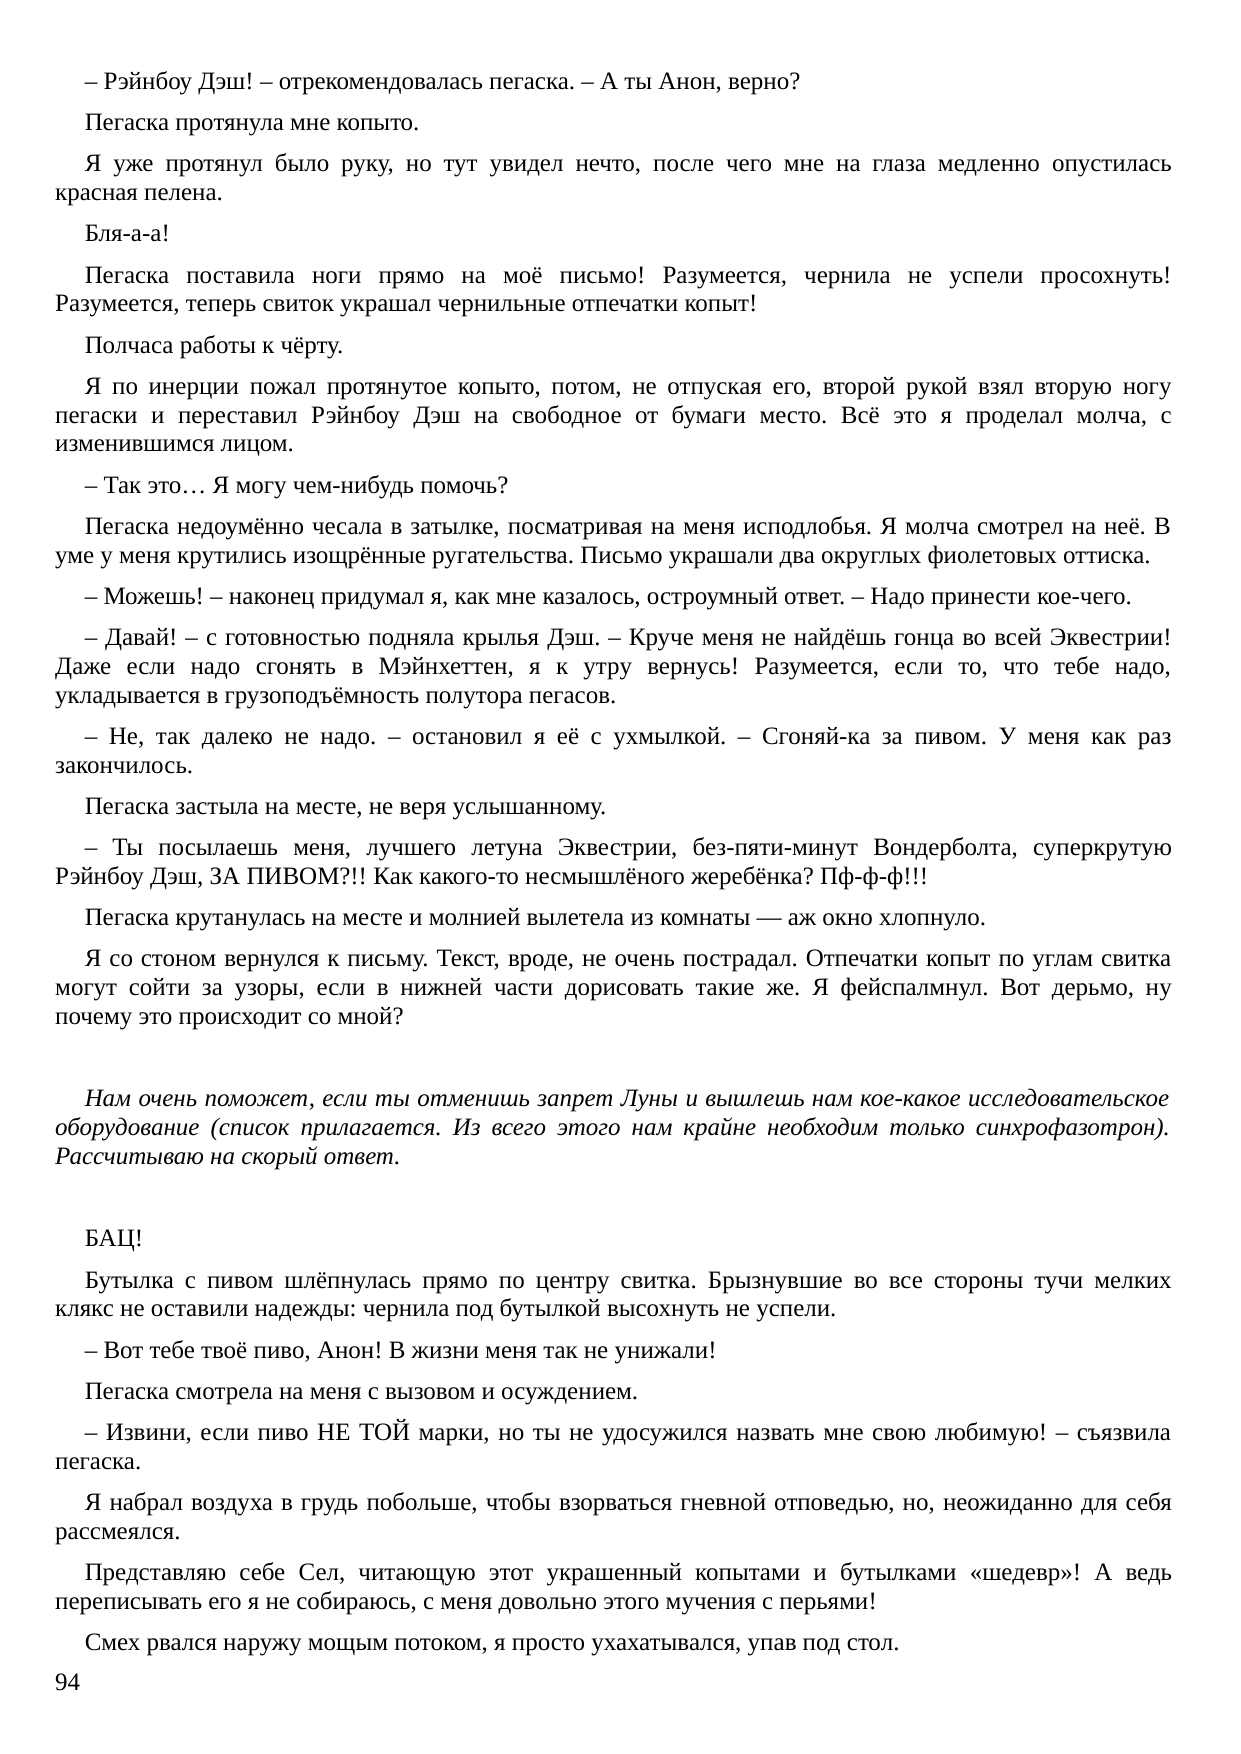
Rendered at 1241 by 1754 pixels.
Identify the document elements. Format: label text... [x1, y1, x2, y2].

text Нам очень поможет, если ты отменишь запрет Луны и вышлешь нам кое-какое исследовательское оборудование (список прилагается. Из всего этого нам крайне необходим только синхрофазотрон). Рассчитываю на скорый ответ. [55, 1083, 1173, 1170]
text Смех рвался наружу мощым потоком, я просто ухахатывался, упав под стол. [55, 1627, 1173, 1656]
text Я со стоном вернулся к письму. Текст, вроде, не очень пострадал. Отпечатки копыт по углам свитка могут сойти за узоры, если в нижней части дорисовать такие же. Я фейспалмнул. Вот дерьмо, ну почему это происходит со мной? [55, 943, 1173, 1030]
text Пегаска недоумённо чесала в затылке, посматривая на меня исподлобья. Я молча смотрел на неё. В уме у меня крутились изощрённые ругательства. Письмо украшали два округлых фиолетовых оттиска. [55, 511, 1173, 568]
text – Вот тебе твоё пиво, Анон! В жизни меня так не унижали! [55, 1335, 1173, 1363]
text – Не, так далеко не надо. – остановил я её с ухмылкой. – Сгоняй-ка за пивом. У меня как раз закончилось. [55, 721, 1173, 778]
text Я уже протянул было руку, но тут увидел нечто, после чего мне на глаза медленно опустилась красная пелена. [55, 148, 1173, 206]
text Пегаска смотрела на меня с вызовом и осуждением. [55, 1376, 1173, 1405]
text – Ты посылаешь меня, лучшего летуна Эквестрии, без-пяти-минут Вондерболта, суперкрутую Рэйнбоу Дэш, ЗА ПИВОМ?!! Как какого-то несмышлёного жеребёнка? Пф-ф-ф!!! [55, 832, 1173, 890]
text Бутылка с пивом шлёпнулась прямо по центру свитка. Брызнувшие во все стороны тучи мелких клякс не оставили надежды: чернила под бутылкой высохнуть не успели. [55, 1265, 1173, 1322]
text – Извини, если пиво НЕ ТОЙ марки, но ты не удосужился назвать мне свою любимую! – съязвила пегаска. [55, 1417, 1173, 1475]
text – Так это… Я могу чем-нибудь помочь? [55, 470, 1173, 498]
text Пегаска крутанулась на месте и молнией вылетела из комнаты — аж окно хлопнуло. [55, 902, 1173, 931]
text Я набрал воздуха в грудь побольше, чтобы взорваться гневной отповедью, но, неожиданно для себя рассмеялся. [55, 1487, 1173, 1545]
text БАЦ! [55, 1223, 1173, 1252]
text – Давай! – с готовностью подняла крылья Дэш. – Круче меня не найдёшь гонца во всей Эквестрии! Даже если надо сгонять в Мэйнхеттен, я к утру вернусь! Разумеется, если то, что тебе надо, укладывается в грузоподъёмность полутора пегасов. [55, 622, 1173, 708]
text Полчаса работы к чёрту. [55, 330, 1173, 358]
text – Рэйнбоу Дэш! – отрекомендовалась пегаска. – А ты Анон, верно? [55, 66, 1173, 95]
text Пегаска протянула мне копыто. [55, 107, 1173, 136]
text Пегаска застыла на месте, не веря услышанному. [55, 791, 1173, 820]
text – Можешь! – наконец придумал я, как мне казалось, остроумный ответ. – Надо принести кое-чего. [55, 581, 1173, 610]
text Бля-а-а! [55, 218, 1173, 247]
text Представляю себе Сел, читающую этот украшенный копытами и бутылками «шедевр»! А ведь переписывать его я не собираюсь, с меня довольно этого мучения с перьями! [55, 1557, 1173, 1615]
text Пегаска поставила ноги прямо на моё письмо! Разумеется, чернила не успели просохнуть! Разумеется, теперь свиток украшал чернильные отпечатки копыт! [55, 260, 1173, 317]
text Я по инерции пожал протянутое копыто, потом, не отпуская его, второй рукой взял вторую ногу пегаски и переставил Рэйнбоу Дэш на свободное от бумаги место. Всё это я проделал молча, с изменившимся лицом. [55, 371, 1173, 457]
